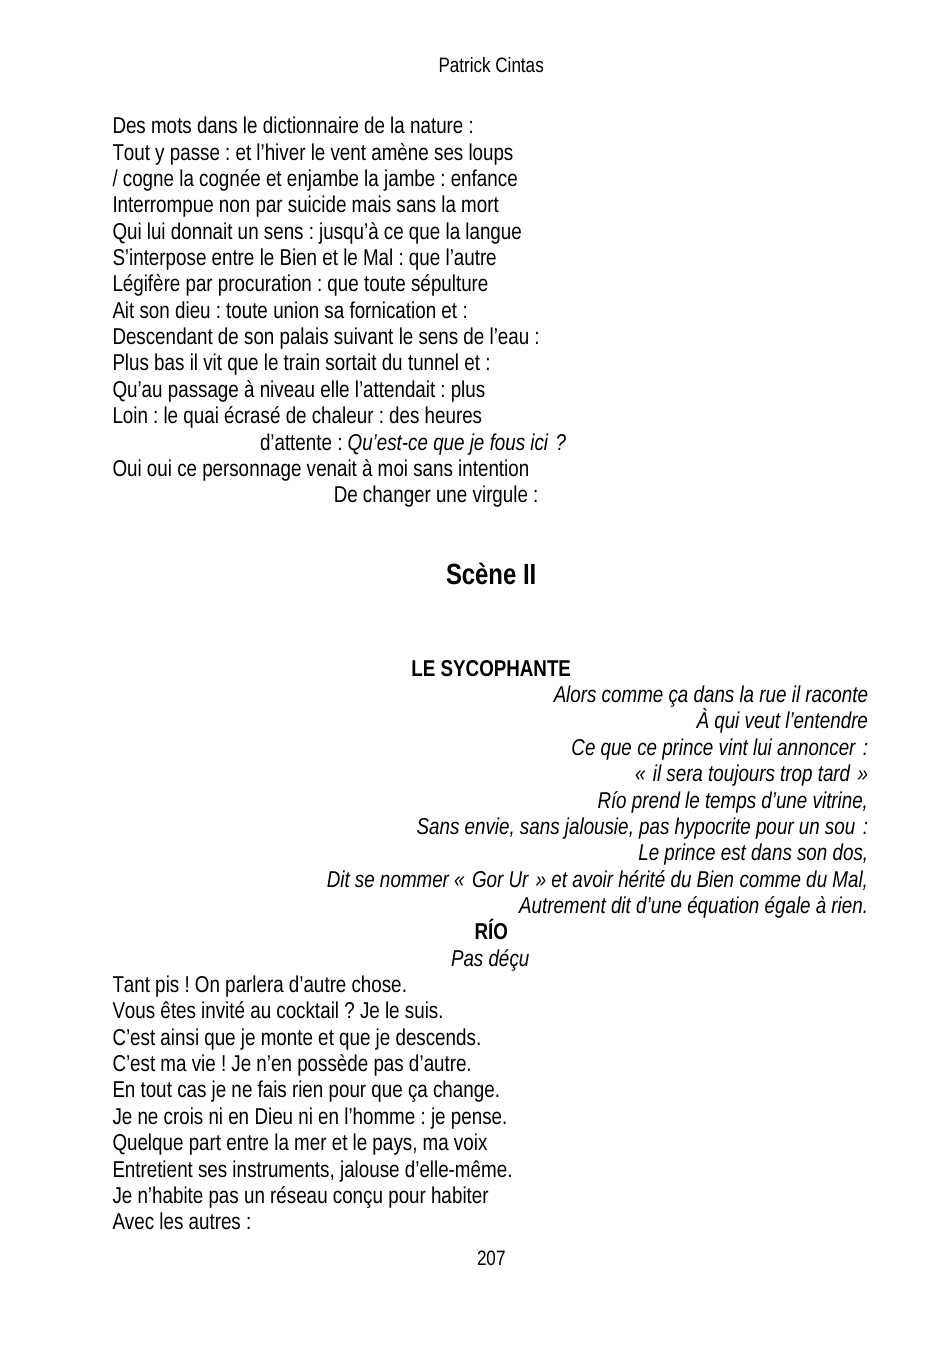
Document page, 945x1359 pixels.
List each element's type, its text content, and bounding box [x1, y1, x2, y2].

text Alors comme ça dans la rue il raconte [112, 681, 870, 707]
text Descendant de son palais suivant le sens de l’eau : [112, 323, 870, 349]
text Autrement dit d’une équation égale à rien. [112, 892, 870, 918]
text S’interpose entre le Bien et le Mal : que l’autre [112, 244, 870, 270]
text Río prend le temps d’une vitrine, [112, 787, 870, 813]
text Ait son dieu : toute union sa fornication et : [112, 297, 870, 323]
text Je n’habite pas un réseau conçu pour habiter [112, 1182, 870, 1208]
text Dit se nommer « Gor Ur » et avoir hérité du Bien comme du Mal, [112, 866, 870, 892]
text Je ne crois ni en Dieu ni en l’homme : je pense. [112, 1103, 870, 1129]
text Légifère par procuration : que toute sépulture [112, 270, 870, 297]
text De changer une virgule : [333, 481, 870, 507]
text En tout cas je ne fais rien pour que ça change. [112, 1076, 870, 1103]
text Le prince est dans son dos, [112, 839, 870, 866]
text Vous êtes invité au cocktail ? Je le suis. [112, 997, 870, 1024]
text Interrompue non par suicide mais sans la mort [112, 191, 870, 218]
text Avec les autres : [112, 1208, 870, 1234]
text RÍO [112, 918, 870, 945]
text Pas déçu [112, 945, 870, 971]
text Plus bas il vit que le train sortait du tunnel et : [112, 349, 870, 376]
text Oui oui ce personnage venait à moi sans intention [112, 455, 870, 481]
text Entretient ses instruments, jalouse d’elle-même. [112, 1156, 870, 1182]
text À qui veut l’entendre [112, 707, 870, 734]
text d’attente : Qu’est-ce que je fous ici ? [260, 428, 870, 455]
text LE SYCOPHANTE [112, 655, 870, 681]
text / cogne la cognée et enjambe la jambe : enfance [112, 165, 870, 191]
text Qui lui donnait un sens : jusqu’à ce que la langue [112, 218, 870, 244]
text Tant pis ! On parlera d’autre chose. [112, 971, 870, 997]
text Tout y passe : et l’hiver le vent amène ses loups [112, 138, 870, 165]
text Qu’au passage à niveau elle l’attendait : plus [112, 376, 870, 402]
text Loin : le quai écrasé de chaleur : des heures [112, 402, 870, 428]
text Quelque part entre la mer et le pays, ma voix [112, 1129, 870, 1156]
text Des mots dans le dictionnaire de la nature : [112, 112, 870, 138]
text Sans envie, sans jalousie, pas hypocrite pour un sou : [112, 813, 870, 839]
text Ce que ce prince vint lui annoncer : [112, 734, 870, 760]
subtitle Scène II [112, 557, 870, 591]
text C’est ma vie ! Je n’en possède pas d’autre. [112, 1050, 870, 1076]
text C’est ainsi que je monte et que je descends. [112, 1024, 870, 1050]
text « il sera toujours trop tard » [112, 760, 870, 787]
